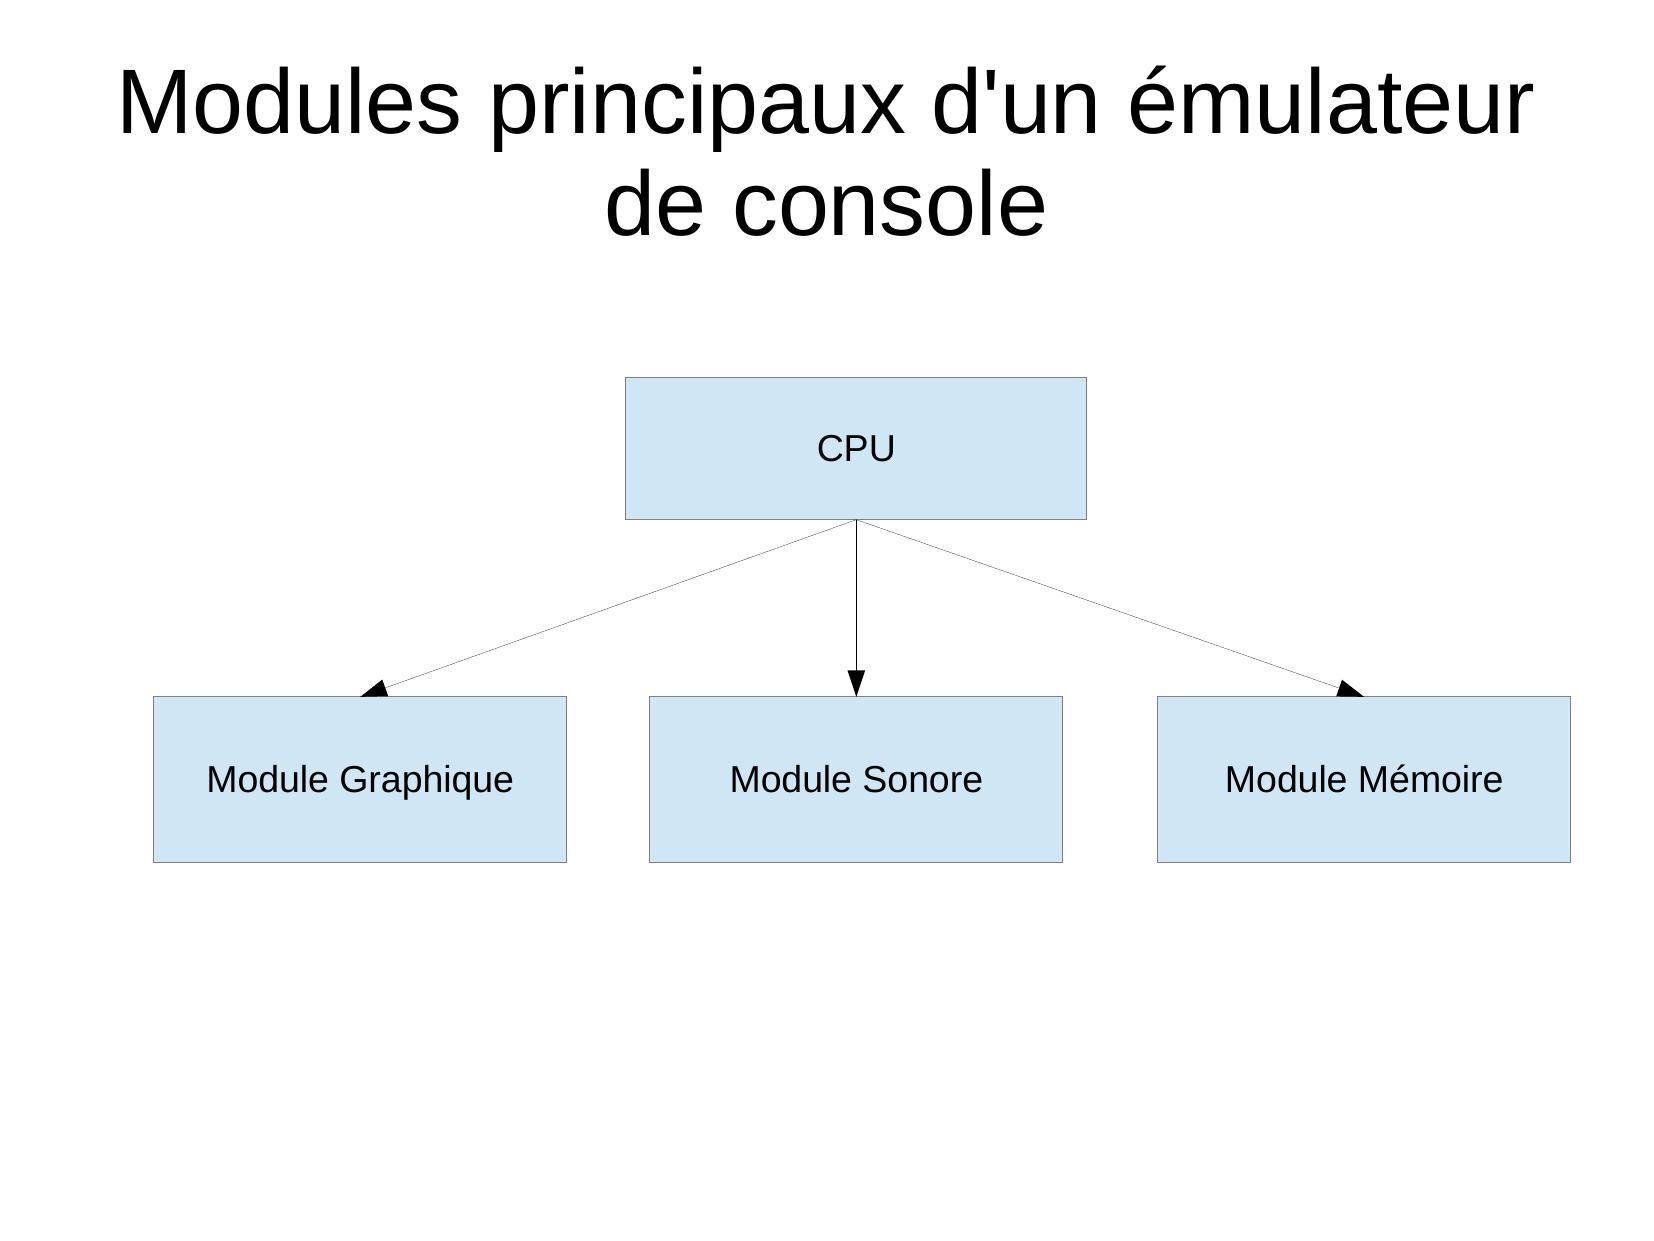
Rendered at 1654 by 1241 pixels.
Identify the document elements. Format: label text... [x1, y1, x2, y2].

title Modules principaux d'un émulateur de console [82, 49, 1571, 257]
text_box CPU [625, 377, 1087, 520]
text_box Module Graphique [153, 696, 567, 863]
text_box Module Sonore [649, 696, 1063, 863]
text_box Module Mémoire [1157, 696, 1571, 863]
